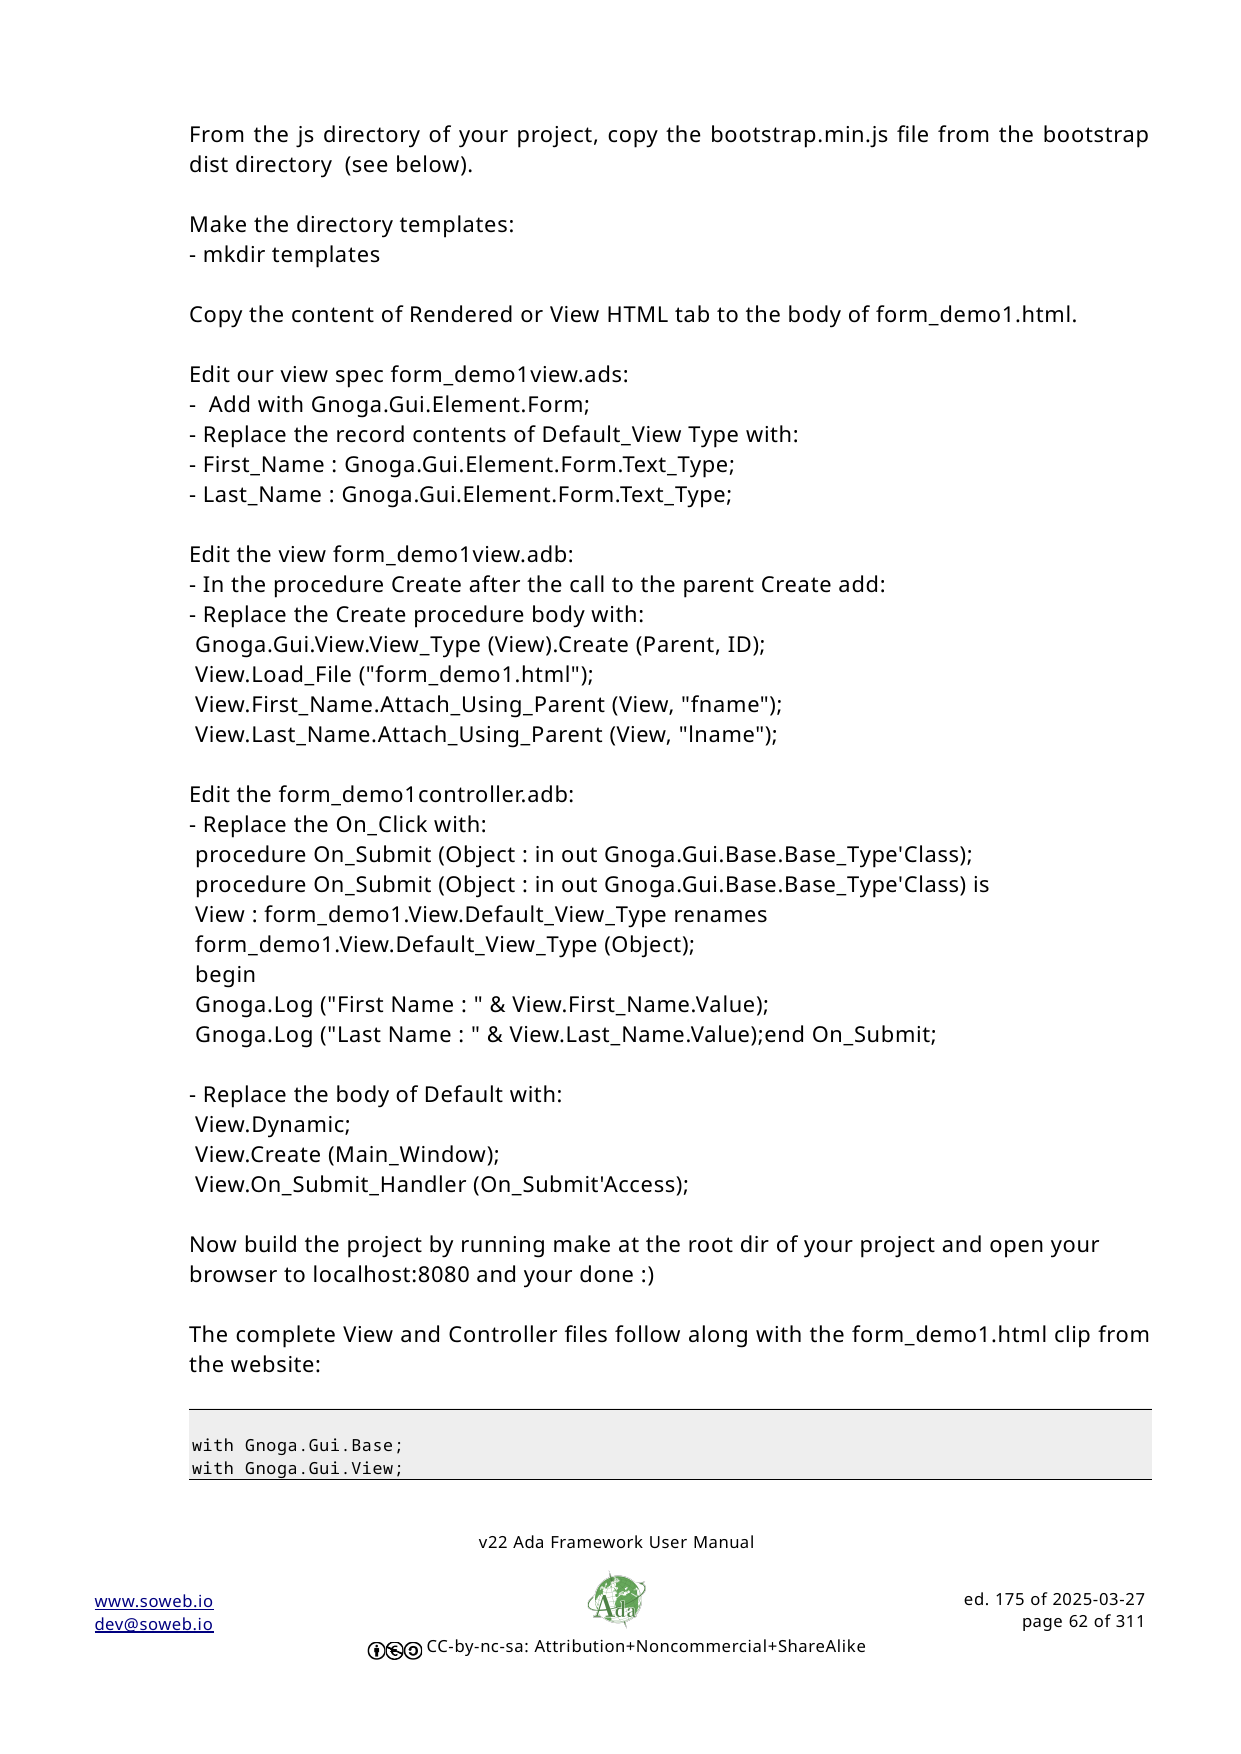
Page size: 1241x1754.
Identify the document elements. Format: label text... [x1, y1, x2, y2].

text - mkdir templates [189, 238, 1152, 268]
text View.Last_Name.Attach_Using_Parent (View, "lname"); [189, 718, 1152, 748]
picture [587, 1570, 646, 1629]
text Gnoga.Gui.View.View_Type (View).Create (Parent, ID); [189, 628, 1152, 658]
text Now build the project by running make at the root dir of your project and open your [189, 1228, 1152, 1258]
text Edit our view spec form_demo1­view.ads: [189, 358, 1152, 388]
text - Replace the Create procedure body with: [189, 598, 1152, 628]
text Edit the view form_demo1­view.adb: [189, 538, 1152, 568]
text Gnoga.Log ("Last Name : " & View.Last_Name.Value);end On_Submit; [189, 1018, 1152, 1048]
text begin [189, 958, 1152, 988]
text - Replace the On_Click with: [189, 808, 1152, 838]
list with Gnoga.Gui.Base; [189, 1410, 1152, 1453]
text View.Load_File ("form_demo1.html"); [189, 658, 1152, 688]
text Make the directory templates: [189, 208, 1152, 238]
text - Add with Gnoga.Gui.Element.Form; [189, 388, 1152, 418]
text View : form_demo1.View.Default_View_Type renames [189, 898, 1152, 928]
text View.Dynamic; [189, 1108, 1152, 1138]
text Gnoga.Log ("First Name : " & View.First_Name.Value); [189, 988, 1152, 1018]
text - Replace the body of Default with: [189, 1078, 1152, 1108]
text procedure On_Submit (Object : in out Gnoga.Gui.Base.Base_Type'Class); [189, 838, 1152, 868]
text form_demo1.View.Default_View_Type (Object); [189, 928, 1152, 958]
text View.First_Name.Attach_Using_Parent (View, "fname"); [189, 688, 1152, 718]
text - In the procedure Create after the call to the parent Create add: [189, 568, 1152, 598]
text View.Create (Main_Window); [189, 1138, 1152, 1168]
text Copy the content of Rendered or View HTML tab to the body of form_demo1.html. [189, 298, 1152, 328]
picture [367, 1642, 423, 1660]
text - Last_Name : Gnoga.Gui.Element.Form.Text_Type; [189, 478, 1152, 508]
text - Replace the record contents of Default_View Type with: [189, 418, 1152, 448]
text Edit the form_demo1­controller.adb: [189, 778, 1152, 808]
text - First_Name : Gnoga.Gui.Element.Form.Text_Type; [189, 448, 1152, 478]
list with Gnoga.Gui.View; [189, 1453, 1152, 1479]
text The complete View and Controller files follow along with the form_demo1.html clip from the website: [189, 1318, 1152, 1378]
text View.On_Submit_Handler (On_Submit'Access); [189, 1168, 1152, 1198]
text procedure On_Submit (Object : in out Gnoga.Gui.Base.Base_Type'Class) is [189, 868, 1152, 898]
text From the js directory of your project, copy the bootstrap.min.js file from the bootstrap dist directory (see below). [189, 118, 1152, 178]
text browser to localhost:8080 and your done :) [189, 1258, 1152, 1288]
